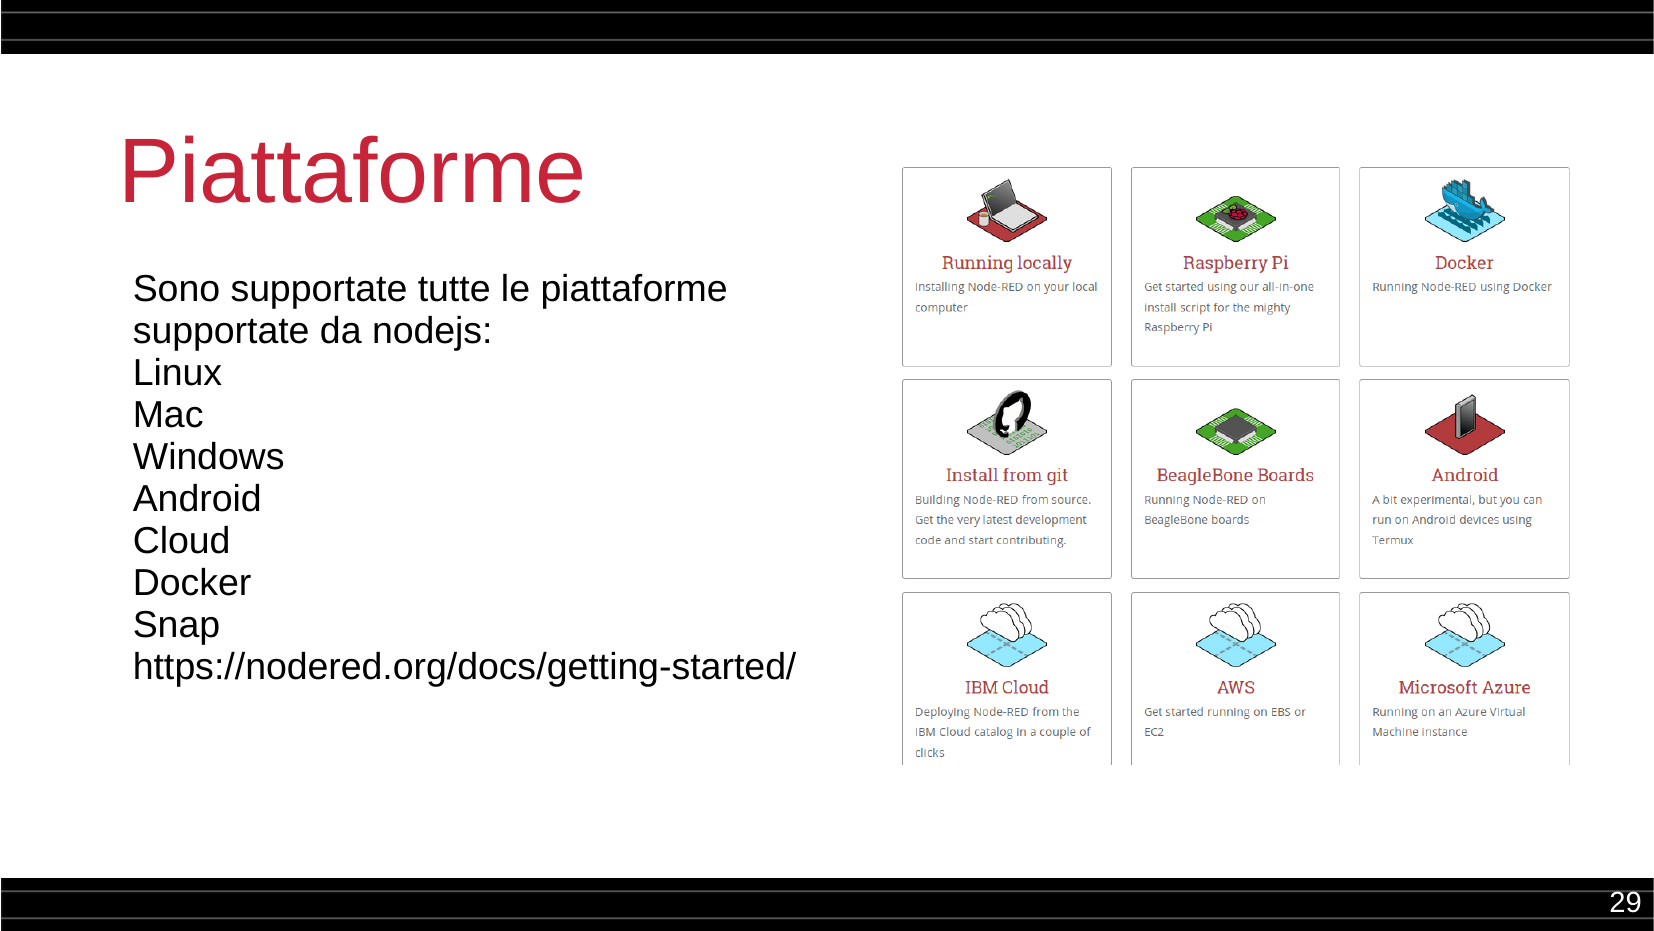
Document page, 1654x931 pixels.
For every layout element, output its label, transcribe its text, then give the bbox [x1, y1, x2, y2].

picture [897, 165, 1585, 765]
title Piattaforme [118, 92, 1040, 249]
picture [1, 0, 1654, 54]
text_box Sono supportate tutte le piattaforme supportate da nodejs: Linux Mac Windows Android Cloud Docker Snap https://nodered.org/docs/getting-started/ [118, 259, 886, 780]
picture [1, 878, 1654, 931]
